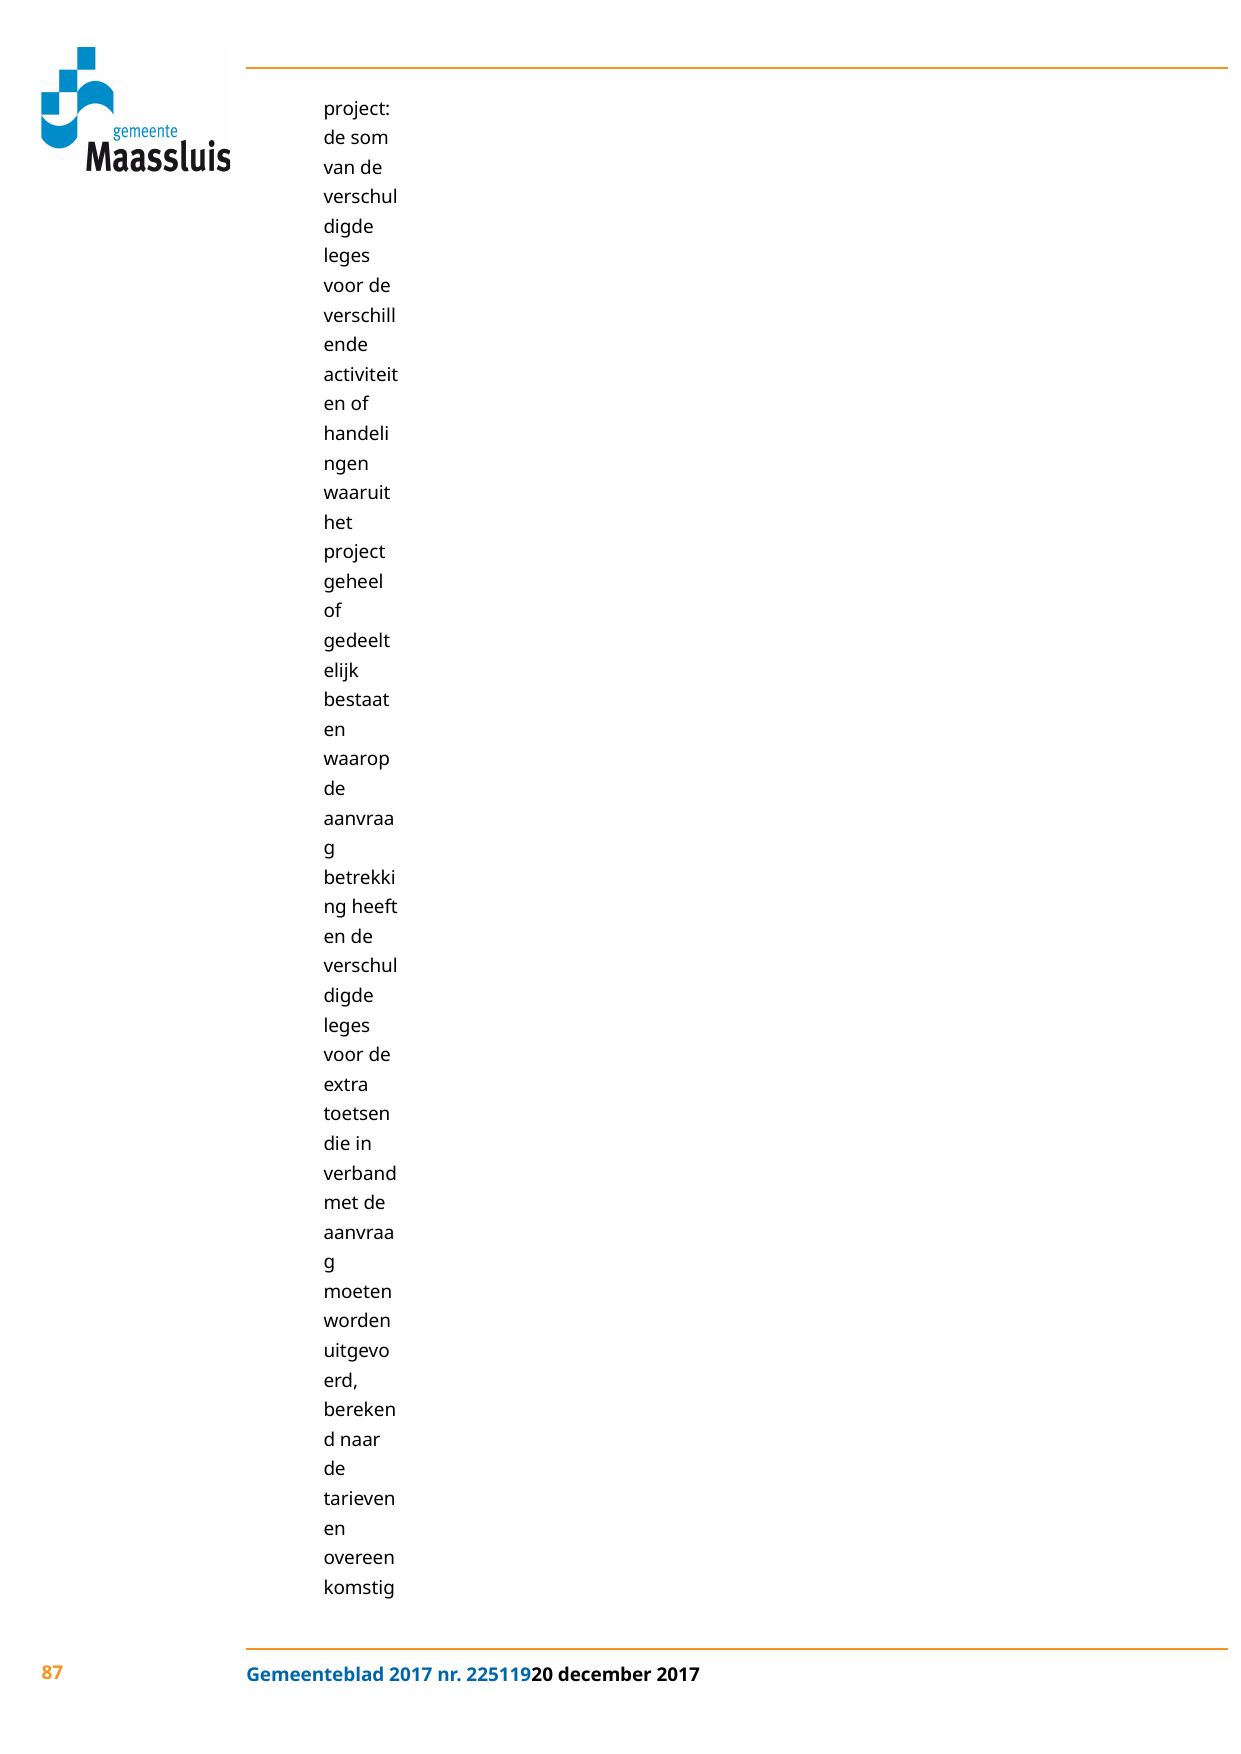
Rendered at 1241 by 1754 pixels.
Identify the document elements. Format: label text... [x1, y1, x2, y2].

table_cell [399, 95, 474, 1600]
picture [41, 47, 77, 92]
table_cell [248, 95, 323, 1600]
picture [41, 47, 231, 172]
table_cell [474, 95, 549, 1600]
table_cell project: de som van de verschuldigde leges voor de verschillende activiteiten of handelingen waaruit het project geheel of gedeeltelijk bestaat en waarop de aanvraag betrekking heeft en de verschuldigde leges voor de extra toetsen die in verband met de aanvraag moeten worden uitgevoerd, berekend naar de tarieven en overeenkomstig [323, 95, 398, 1600]
